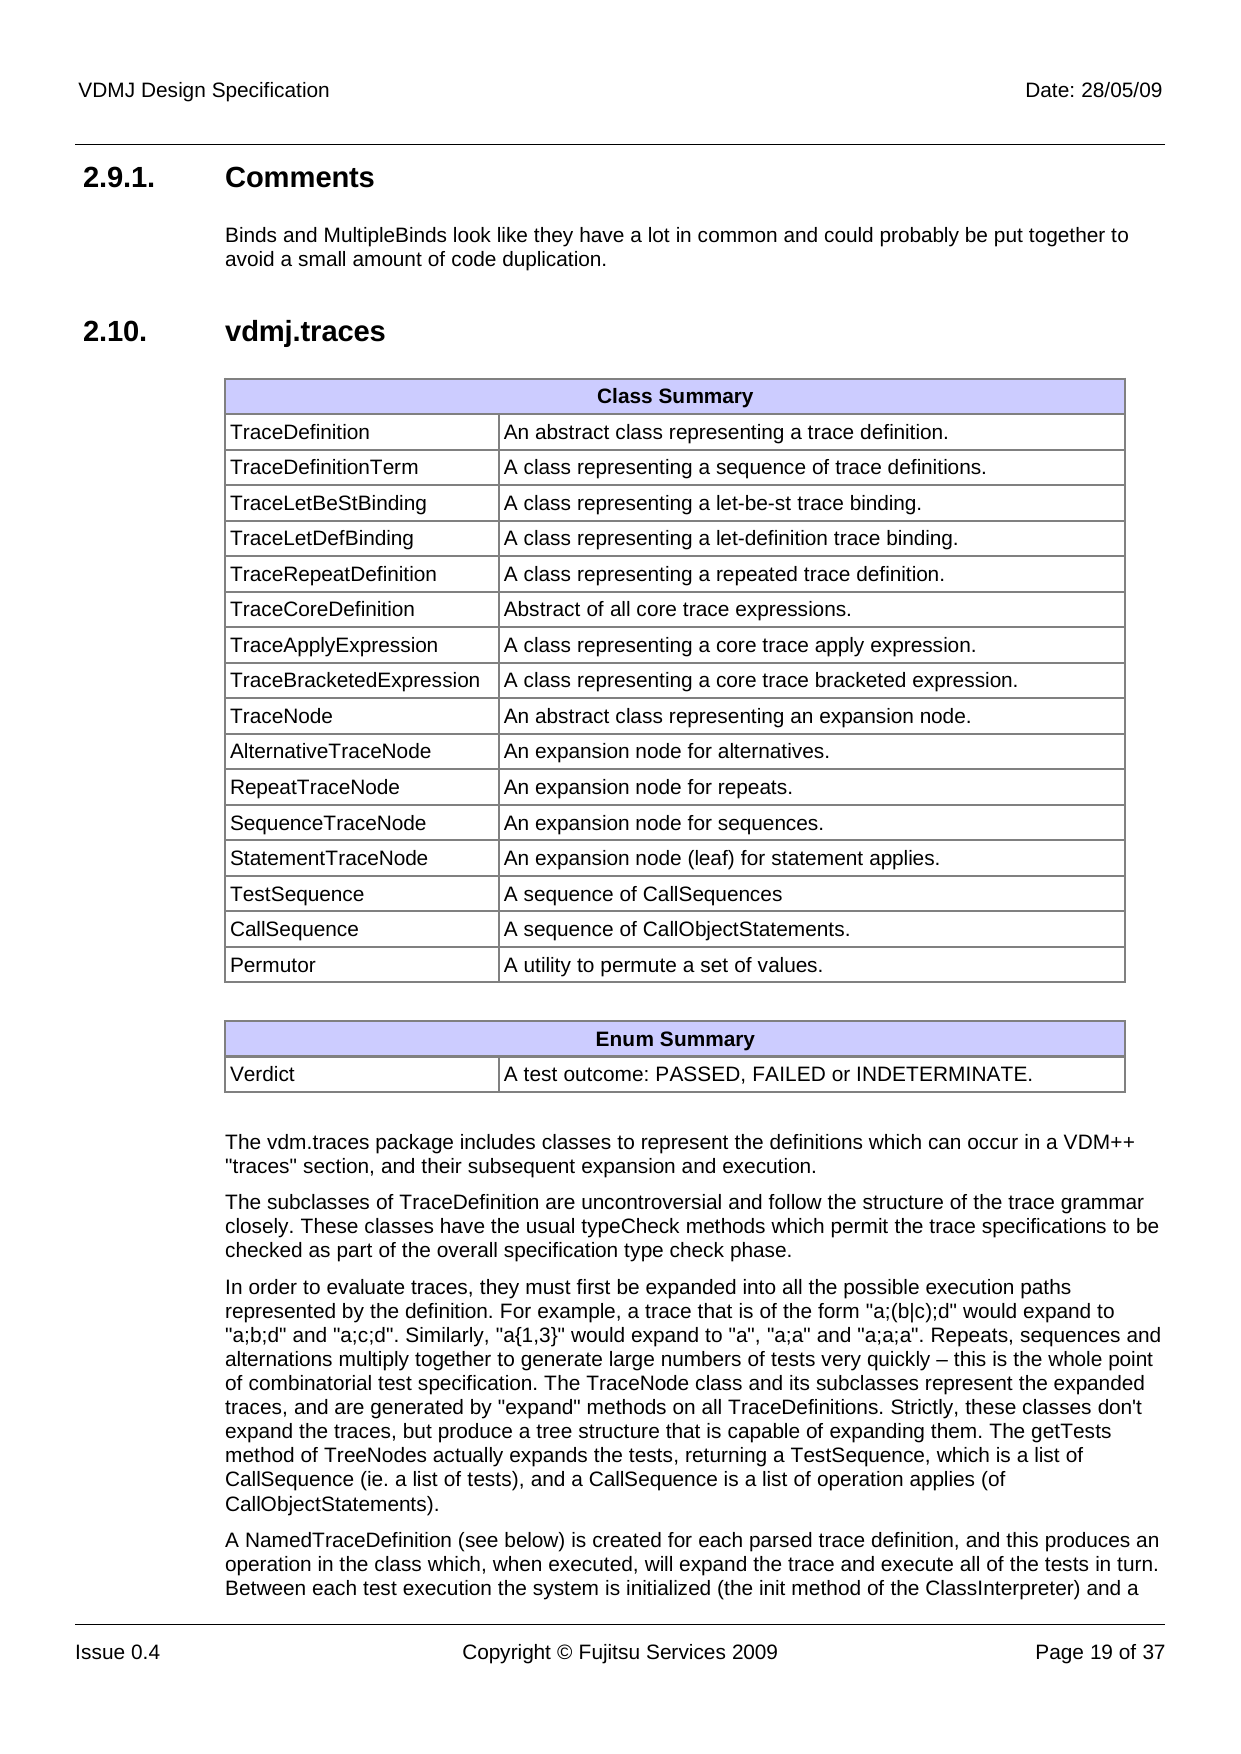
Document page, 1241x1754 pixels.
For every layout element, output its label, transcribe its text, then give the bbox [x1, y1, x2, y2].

text Binds and MultipleBinds look like they have a lot in common and could probably be put together to avoid a small amount of code duplication. [225, 223, 1165, 271]
table_cell SequenceTraceNode [226, 806, 498, 839]
table_cell An abstract class representing an expansion node. [500, 699, 1124, 733]
table_cell An abstract class representing a trace definition. [500, 415, 1124, 448]
table_cell TraceApplyExpression [226, 628, 498, 662]
table_cell A class representing a repeated trace definition. [500, 557, 1124, 591]
table_cell An expansion node (leaf) for statement applies. [500, 841, 1124, 875]
text In order to evaluate traces, they must first be expanded into all the possible execution paths represented by the definition. For example, a trace that is of the form "a;(b|c);d" would expand to "a;b;d" and "a;c;d". Similarly, "a{1,3}" would expand to "a", "a;a" and "a;a;a". Repeats, sequences and alternations multiply together to generate large numbers of tests very quickly – this is the whole point of combinatorial test specification. The TraceNode class and its subclasses represent the expanded traces, and are generated by "expand" methods on all TraceDefinitions. Strictly, these classes don't expand the traces, but produce a tree structure that is capable of expanding them. The getTests method of TreeNodes actually expands the tests, returning a TestSequence, which is a list of CallSequence (ie. a list of tests), and a CallSequence is a list of operation applies (of CallObjectStatements). [225, 1275, 1165, 1516]
subtitle Comments [75, 160, 1165, 193]
table_cell AlternativeTraceNode [226, 735, 498, 768]
table_cell RepeatTraceNode [226, 770, 498, 804]
table_cell A sequence of CallSequences [500, 877, 1124, 910]
subtitle vdmj.traces [75, 314, 1165, 347]
table_cell Permutor [226, 948, 498, 981]
table_cell TestSequence [226, 877, 498, 910]
table_cell TraceRepeatDefinition [226, 557, 498, 591]
table_cell A sequence of CallObjectStatements. [500, 912, 1124, 946]
text A NamedTraceDefinition (see below) is created for each parsed trace definition, and this produces an operation in the class which, when executed, will expand the trace and execute all of the tests in turn. Between each test execution the system is initialized (the init method of the ClassInterpreter) and a [225, 1528, 1165, 1600]
table_cell A class representing a let-be-st trace binding. [500, 486, 1124, 519]
table_cell StatementTraceNode [226, 841, 498, 875]
table_cell TraceLetDefBinding [226, 522, 498, 555]
table_cell TraceLetBeStBinding [226, 486, 498, 519]
text The subclasses of TraceDefinition are uncontroversial and follow the structure of the trace grammar closely. These classes have the usual typeCheck methods which permit the trace specifications to be checked as part of the overall specification type check phase. [225, 1190, 1165, 1262]
table_cell TraceDefinition [226, 415, 498, 448]
text The vdm.traces package includes classes to represent the definitions which can occur in a VDM++ "traces" section, and their subsequent expansion and execution. [225, 1129, 1165, 1178]
table_cell A utility to permute a set of values. [500, 948, 1124, 981]
table_cell An expansion node for sequences. [500, 806, 1124, 839]
table_cell A class representing a core trace bracketed expression. [500, 664, 1124, 697]
table_header Class Summary [226, 380, 1124, 413]
table_cell TraceDefinitionTerm [226, 451, 498, 484]
table_cell Verdict [226, 1058, 498, 1091]
table_header Enum Summary [226, 1022, 1124, 1055]
table_cell TraceBracketedExpression [226, 664, 498, 697]
table_cell An expansion node for alternatives. [500, 735, 1124, 768]
table_cell TraceCoreDefinition [226, 593, 498, 626]
table_cell A class representing a sequence of trace definitions. [500, 451, 1124, 484]
table_cell An expansion node for repeats. [500, 770, 1124, 804]
table_cell A test outcome: PASSED, FAILED or INDETERMINATE. [500, 1058, 1124, 1091]
table_cell TraceNode [226, 699, 498, 733]
table_cell A class representing a core trace apply expression. [500, 628, 1124, 662]
table_cell A class representing a let-definition trace binding. [500, 522, 1124, 555]
table_cell Abstract of all core trace expressions. [500, 593, 1124, 626]
table_cell CallSequence [226, 912, 498, 946]
